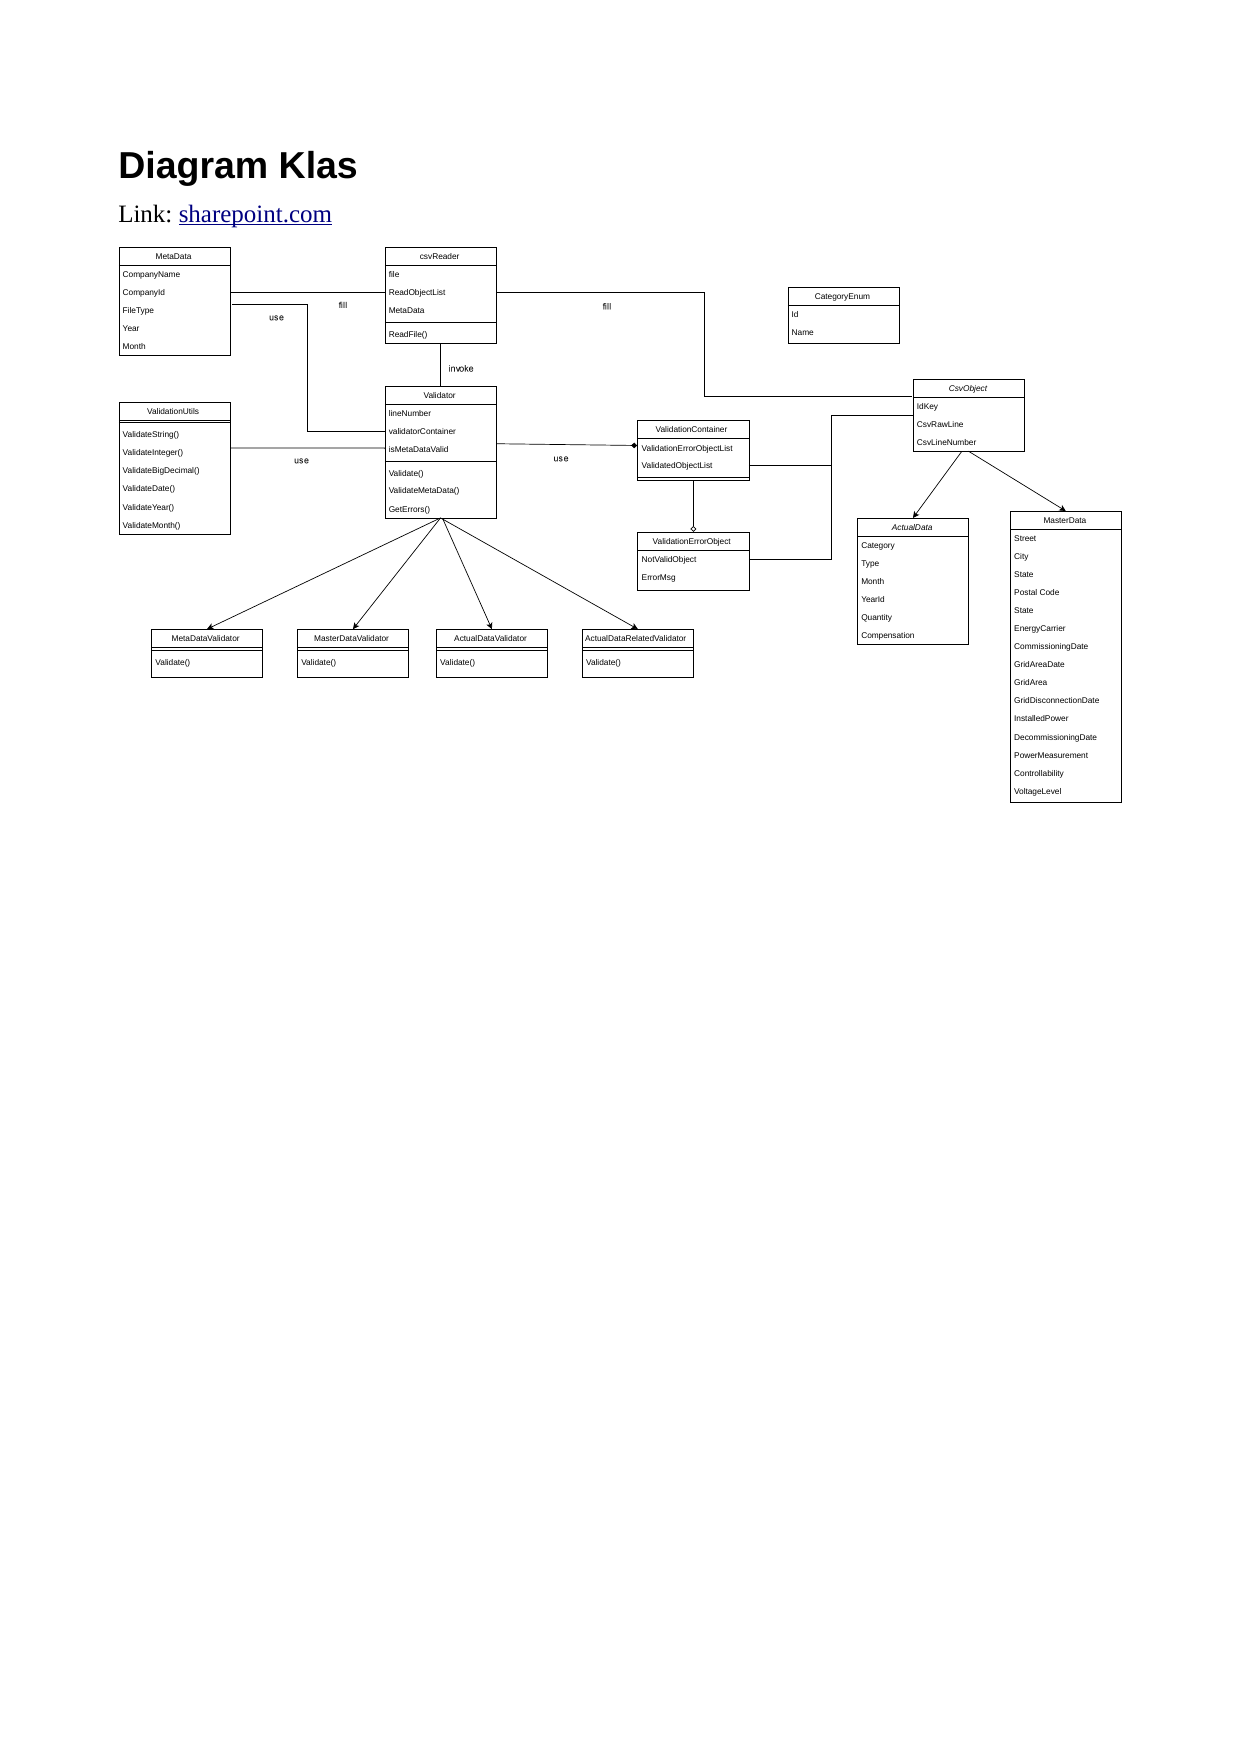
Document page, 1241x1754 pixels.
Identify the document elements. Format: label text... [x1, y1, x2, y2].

text Link: sharepoint.com [118, 199, 1122, 227]
subtitle Diagram Klas [118, 143, 1122, 186]
